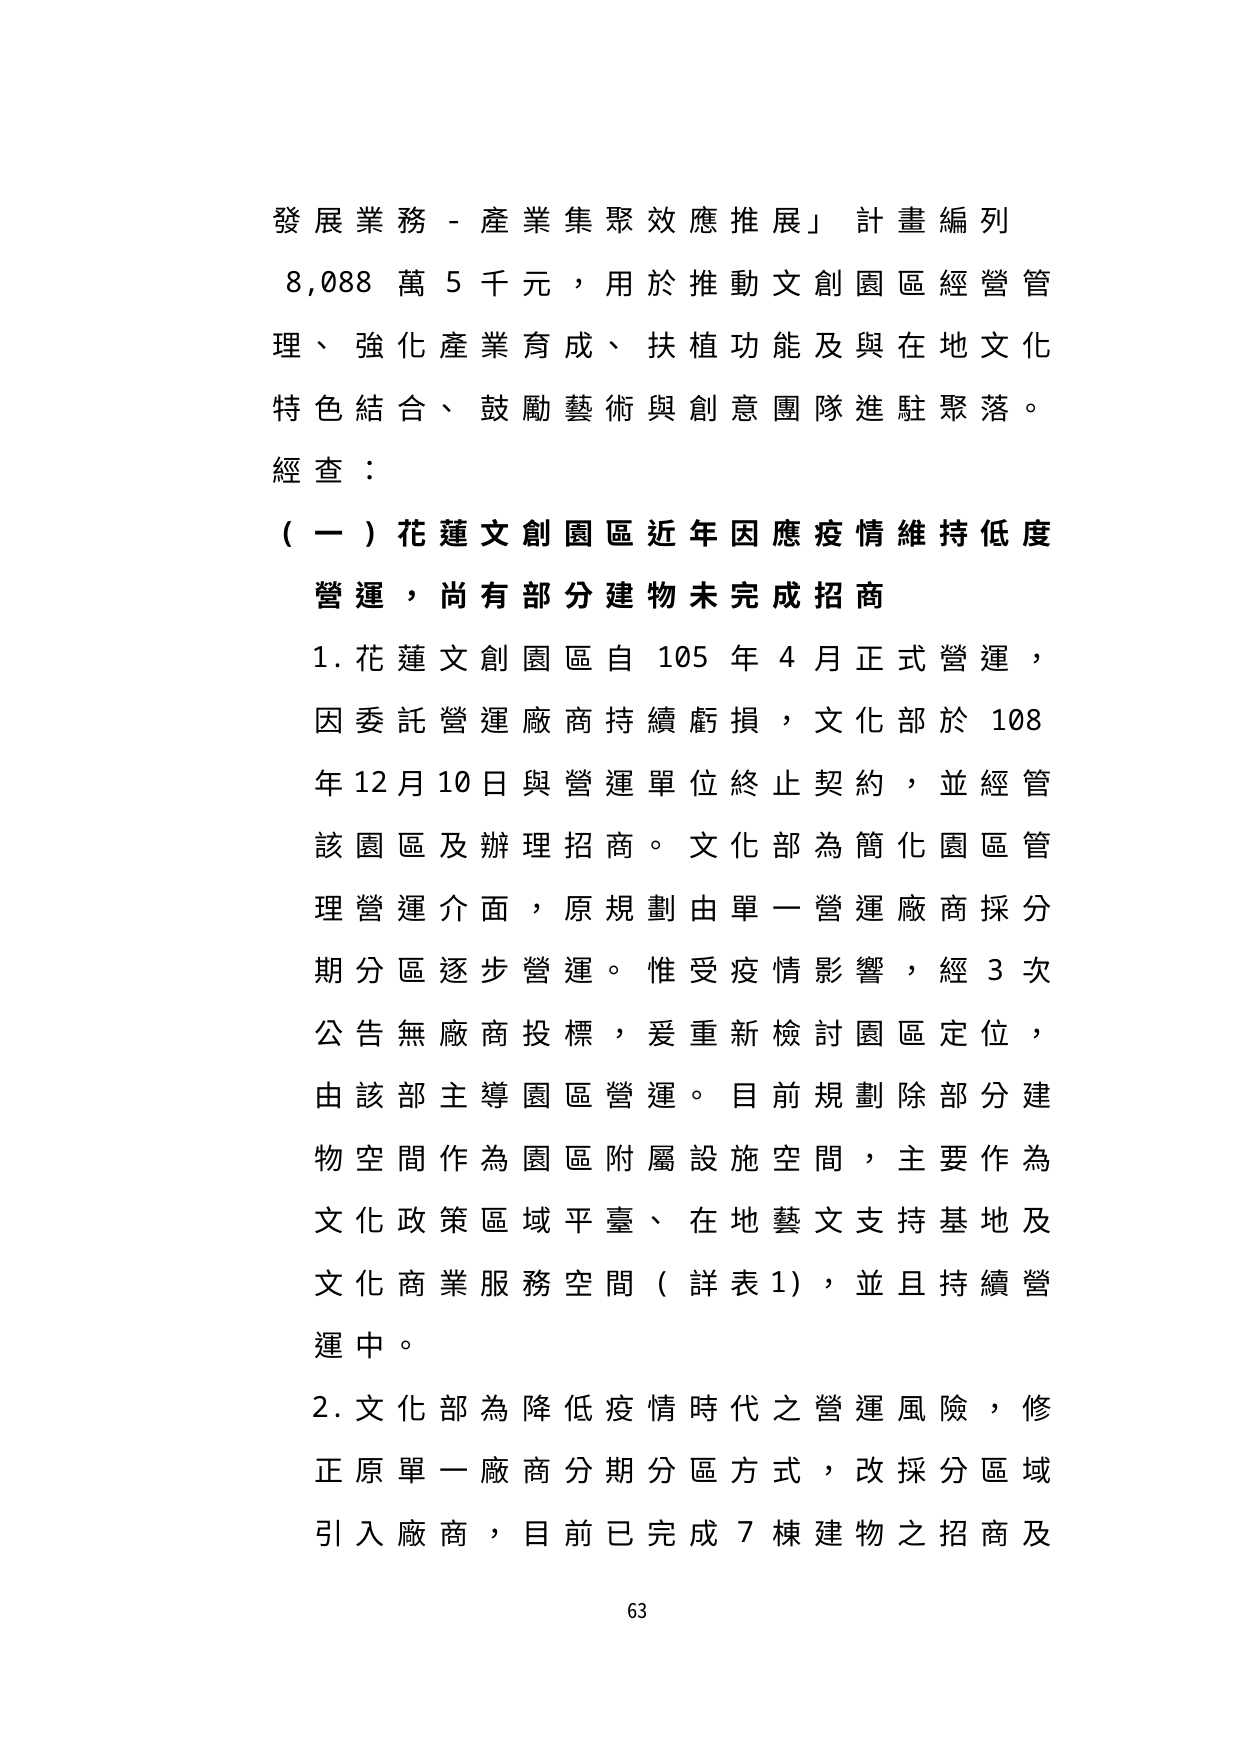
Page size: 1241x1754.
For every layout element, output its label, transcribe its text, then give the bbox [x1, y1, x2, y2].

text 2.文化部為降低疫情時代之營運風險，修正原單一廠商分期分區方式，改採分區域引入廠商，目前已完成7棟建物之招商及 [271, 1365, 1058, 1552]
text 發展業務-產業集聚效應推展」計畫編列8,088萬5千元，用於推動文創園區經營管理、強化產業育成、扶植功能及與在地文化特色結合、鼓勵藝術與創意團隊進駐聚落。經查： [242, 177, 1058, 490]
text (一)花蓮文創園區近年因應疫情維持低度營運，尚有部分建物未完成招商 [242, 490, 1058, 615]
text 1.花蓮文創園區自105年4月正式營運，因委託營運廠商持續虧損，文化部於108年12月10日與營運單位終止契約，並經管該園區及辦理招商。文化部為簡化園區管理營運介面，原規劃由單一營運廠商採分期分區逐步營運。惟受疫情影響，經3次公告無廠商投標，爰重新檢討園區定位，由該部主導園區營運。目前規劃除部分建物空間作為園區附屬設施空間，主要作為文化政策區域平臺、在地藝文支持基地及文化商業服務空間(詳表1)，並且持續營運中。 [271, 615, 1058, 1365]
